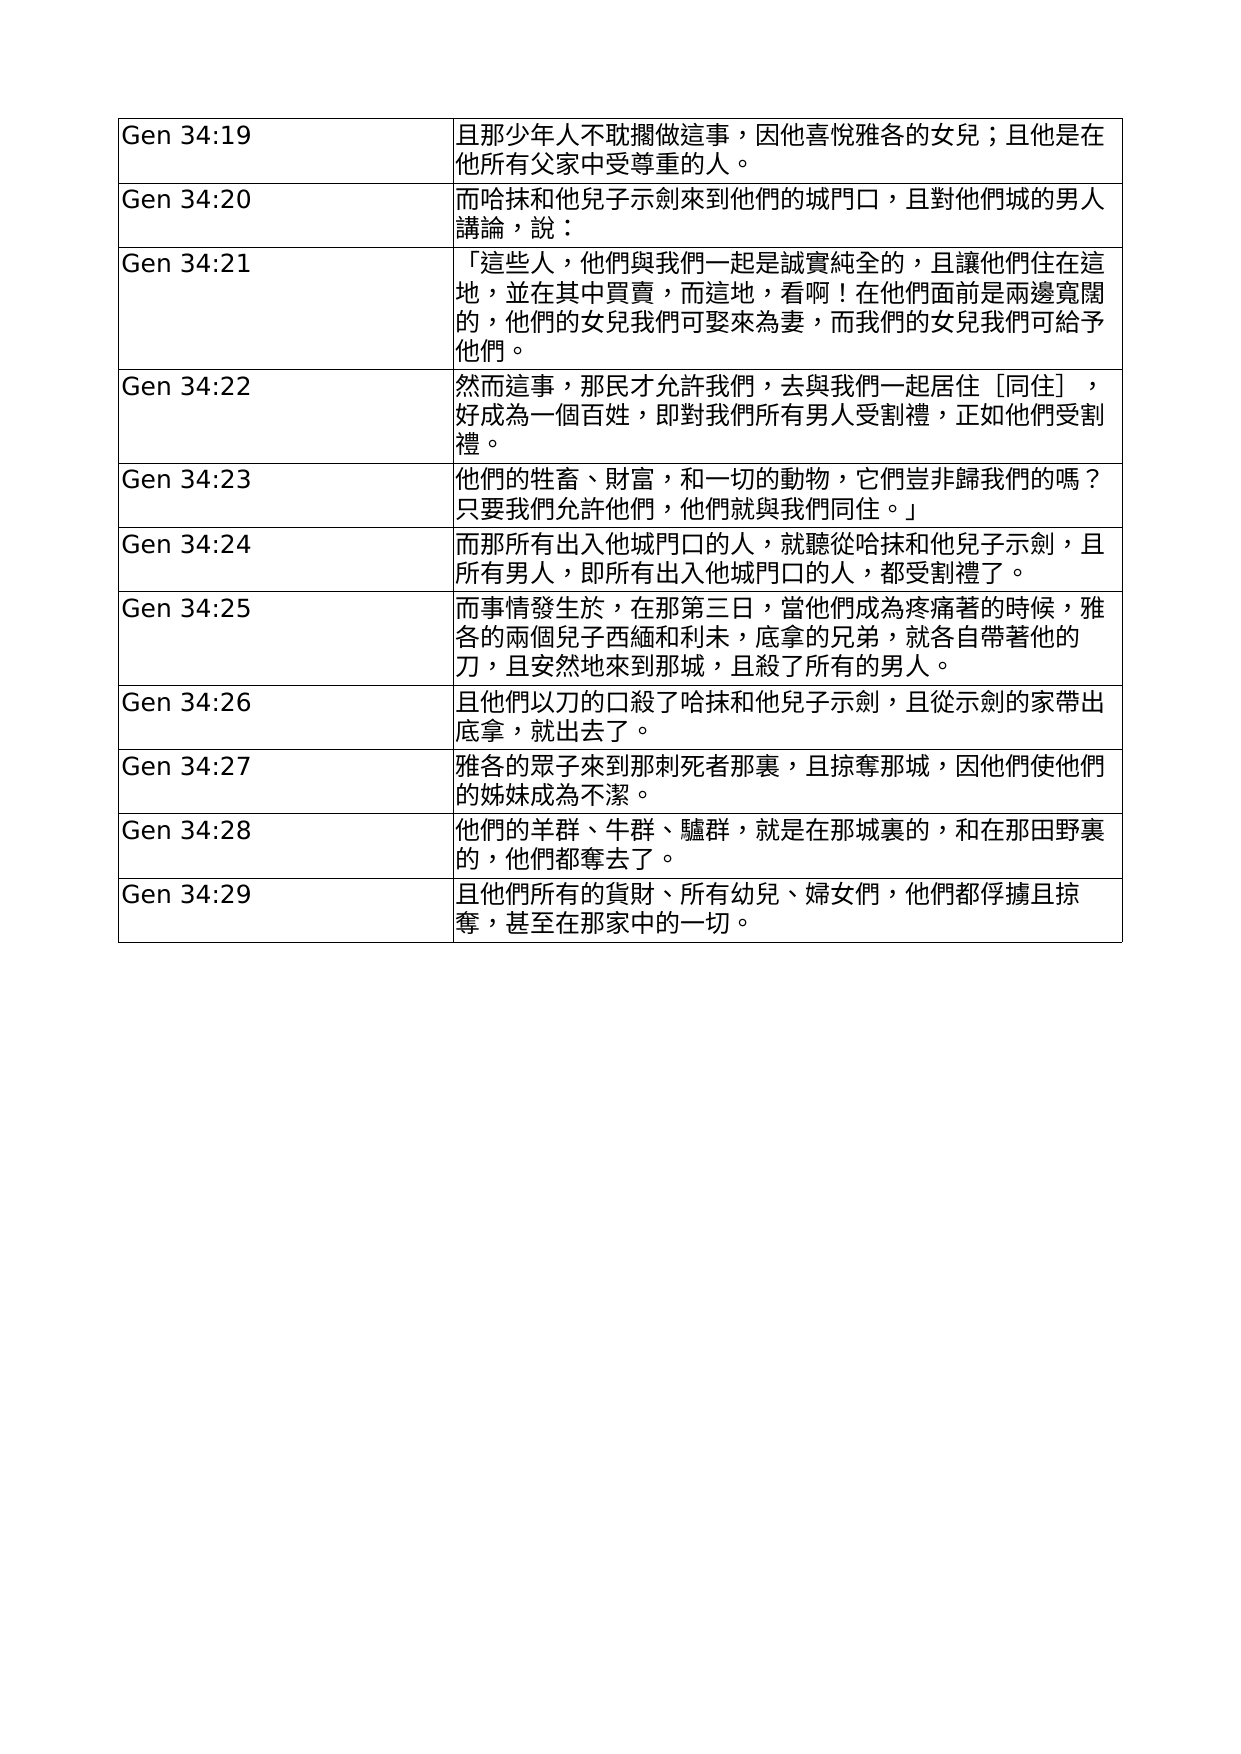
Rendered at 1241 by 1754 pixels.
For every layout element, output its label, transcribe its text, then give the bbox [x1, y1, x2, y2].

table_cell Gen 34:19 [119, 119, 453, 182]
table_cell Gen 34:28 [119, 814, 453, 877]
table_cell 雅各的眾子來到那刺死者那裏，且掠奪那城，因他們使他們的姊妹成為不潔。 [454, 750, 1122, 813]
table_cell 「這些人，他們與我們一起是誠實純全的，且讓他們住在這地，並在其中買賣，而這地，看啊！在他們面前是兩邊寬闊的，他們的女兒我們可娶來為妻，而我們的女兒我們可給予他們。 [454, 248, 1122, 369]
table_cell Gen 34:29 [119, 879, 453, 942]
table_cell Gen 34:26 [119, 686, 453, 749]
table_cell 他們的牲畜、財富，和一切的動物，它們豈非歸我們的嗎？只要我們允許他們，他們就與我們同住。」 [454, 464, 1122, 527]
table_cell 而事情發生於，在那第三日，當他們成為疼痛著的時候，雅各的兩個兒子西緬和利未，底拿的兄弟，就各自帶著他的刀，且安然地來到那城，且殺了所有的男人。 [454, 592, 1122, 685]
table_cell 他們的羊群、牛群、驢群，就是在那城裏的，和在那田野裏的，他們都奪去了。 [454, 814, 1122, 877]
table_cell 且他們以刀的口殺了哈抹和他兒子示劍，且從示劍的家帶出底拿，就出去了。 [454, 686, 1122, 749]
table_cell 而哈抹和他兒子示劍來到他們的城門口，且對他們城的男人講論，說： [454, 184, 1122, 247]
table_cell Gen 34:23 [119, 464, 453, 527]
table_cell Gen 34:21 [119, 248, 453, 369]
table_cell 而那所有出入他城門口的人，就聽從哈抹和他兒子示劍，且所有男人，即所有出入他城門口的人，都受割禮了。 [454, 528, 1122, 591]
table_cell 然而這事，那民才允許我們，去與我們一起居住［同住］，好成為一個百姓，即對我們所有男人受割禮，正如他們受割禮。 [454, 370, 1122, 463]
table_cell Gen 34:22 [119, 370, 453, 463]
table_cell Gen 34:24 [119, 528, 453, 591]
table_cell Gen 34:20 [119, 184, 453, 247]
table_cell 且他們所有的貨財、所有幼兒、婦女們，他們都俘擄且掠奪，甚至在那家中的一切。 [454, 879, 1122, 942]
table_cell Gen 34:27 [119, 750, 453, 813]
table_cell 且那少年人不耽擱做這事，因他喜悅雅各的女兒；且他是在他所有父家中受尊重的人。 [454, 119, 1122, 182]
table_cell Gen 34:25 [119, 592, 453, 685]
